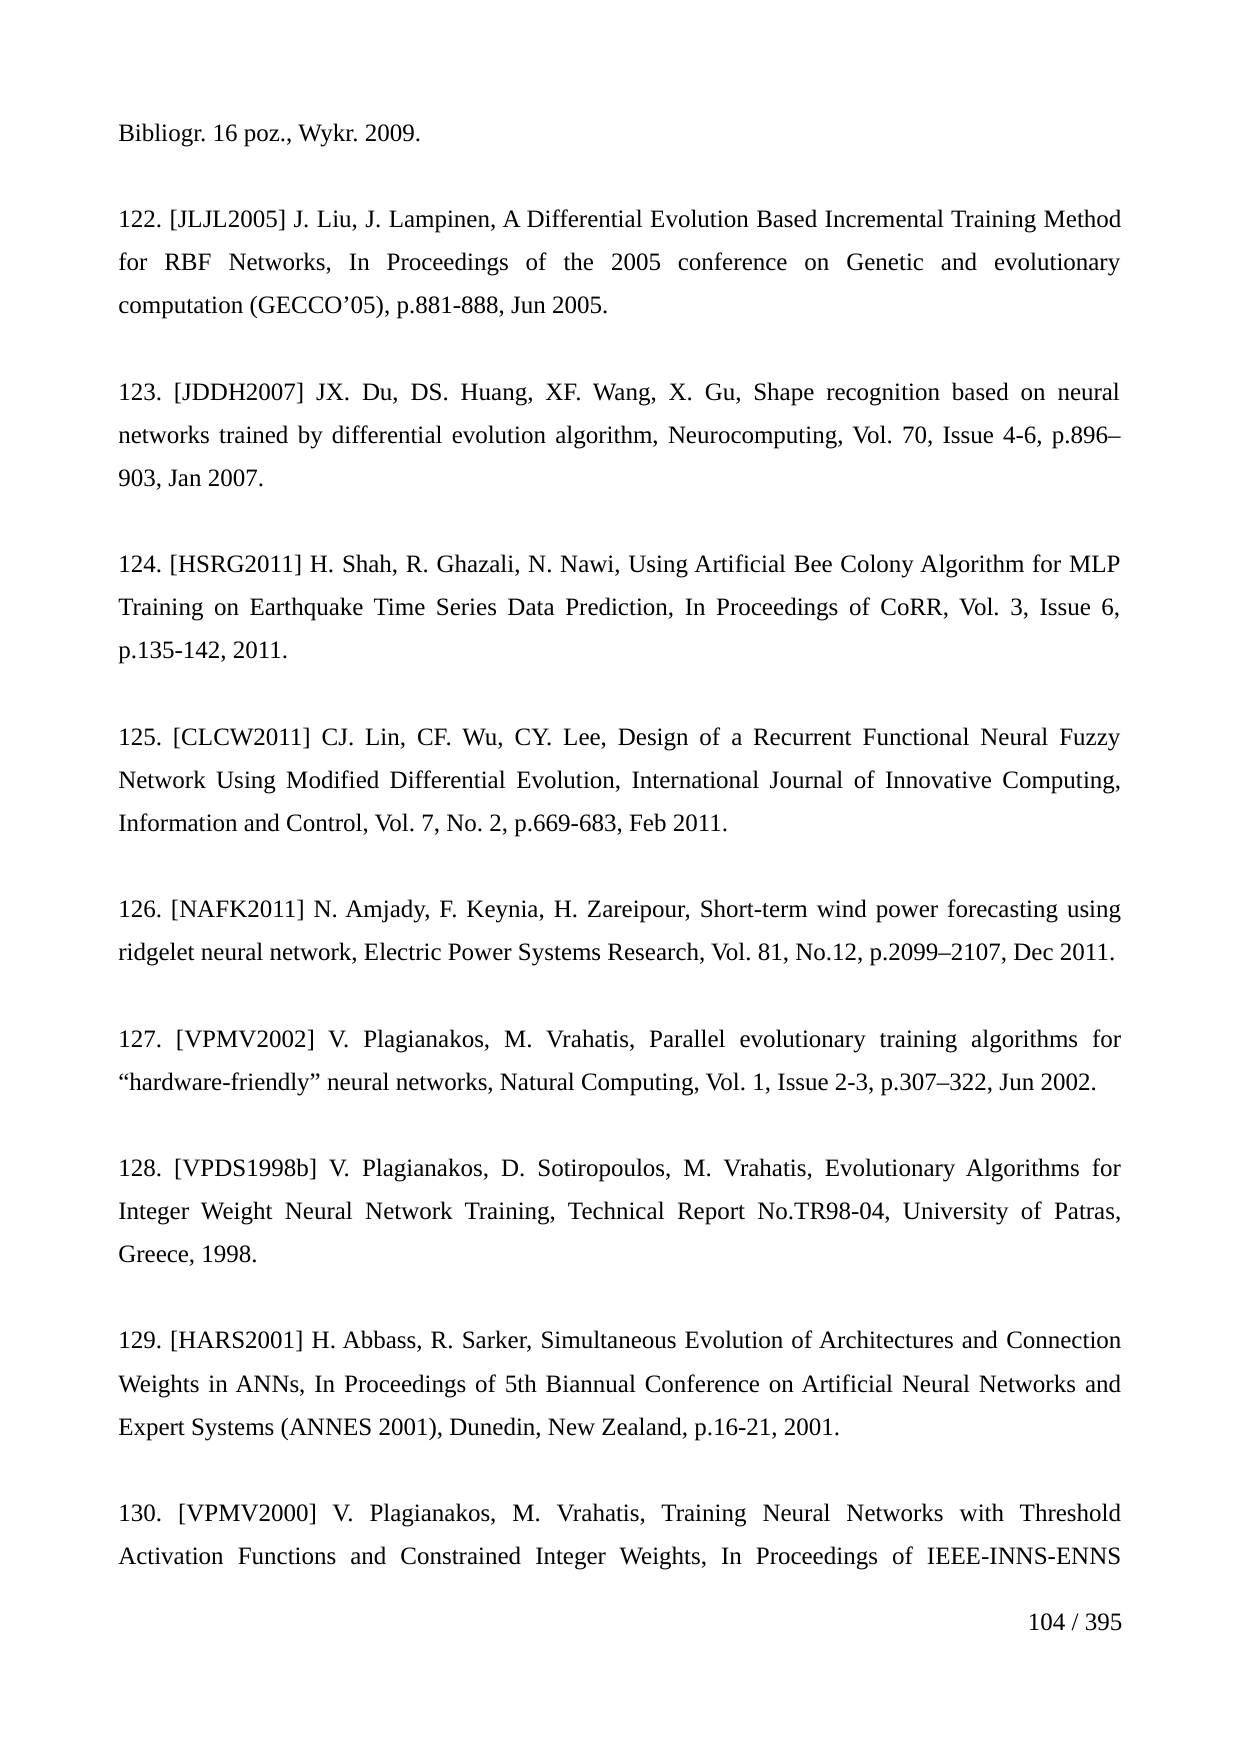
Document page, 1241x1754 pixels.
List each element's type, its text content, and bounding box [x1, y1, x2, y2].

text 130. [VPMV2000] V. Plagianakos, M. Vrahatis, Training Neural Networks with Threshold Activation Functions and Constrained Integer Weights, In Proceedings of IEEE-INNS-ENNS [118, 1498, 1122, 1570]
text 128. [VPDS1998b] V. Plagianakos, D. Sotiropoulos, M. Vrahatis, Evolutionary Algorithms for Integer Weight Neural Network Training, Technical Report No.TR98-04, University of Patras, Greece, 1998. [118, 1153, 1122, 1268]
text 129. [HARS2001] H. Abbass, R. Sarker, Simultaneous Evolution of Architectures and Connection Weights in ANNs, In Proceedings of 5th Biannual Conference on Artificial Neural Networks and Expert Systems (ANNES 2001), Dunedin, New Zealand, p.16-21, 2001. [118, 1326, 1122, 1441]
text 127. [VPMV2002] V. Plagianakos, M. Vrahatis, Parallel evolutionary training algorithms for “hardware-friendly” neural networks, Natural Computing, Vol. 1, Issue 2-3, p.307–322, Jun 2002. [118, 1024, 1122, 1096]
text 123. [JDDH2007] JX. Du, DS. Huang, XF. Wang, X. Gu, Shape recognition based on neural networks trained by differential evolution algorithm, Neurocomputing, Vol. 70, Issue 4-6, p.896–903, Jan 2007. [118, 377, 1122, 492]
text Bibliogr. 16 poz., Wykr. 2009. [118, 118, 1122, 147]
text 122. [JLJL2005] J. Liu, J. Lampinen, A Differential Evolution Based Incremental Training Method for RBF Networks, In Proceedings of the 2005 conference on Genetic and evolutionary computation (GECCO’05), p.881-888, Jun 2005. [118, 204, 1122, 319]
text 126. [NAFK2011] N. Amjady, F. Keynia, H. Zareipour, Short-term wind power forecasting using ridgelet neural network, Electric Power Systems Research, Vol. 81, No.12, p.2099–2107, Dec 2011. [118, 894, 1122, 966]
text 124. [HSRG2011] H. Shah, R. Ghazali, N. Nawi, Using Artificial Bee Colony Algorithm for MLP Training on Earthquake Time Series Data Prediction, In Proceedings of CoRR, Vol. 3, Issue 6, p.135-142, 2011. [118, 549, 1122, 664]
text 125. [CLCW2011] CJ. Lin, CF. Wu, CY. Lee, Design of a Recurrent Functional Neural Fuzzy Network Using Modified Differential Evolution, International Journal of Innovative Computing, Information and Control, Vol. 7, No. 2, p.669-683, Feb 2011. [118, 722, 1122, 837]
